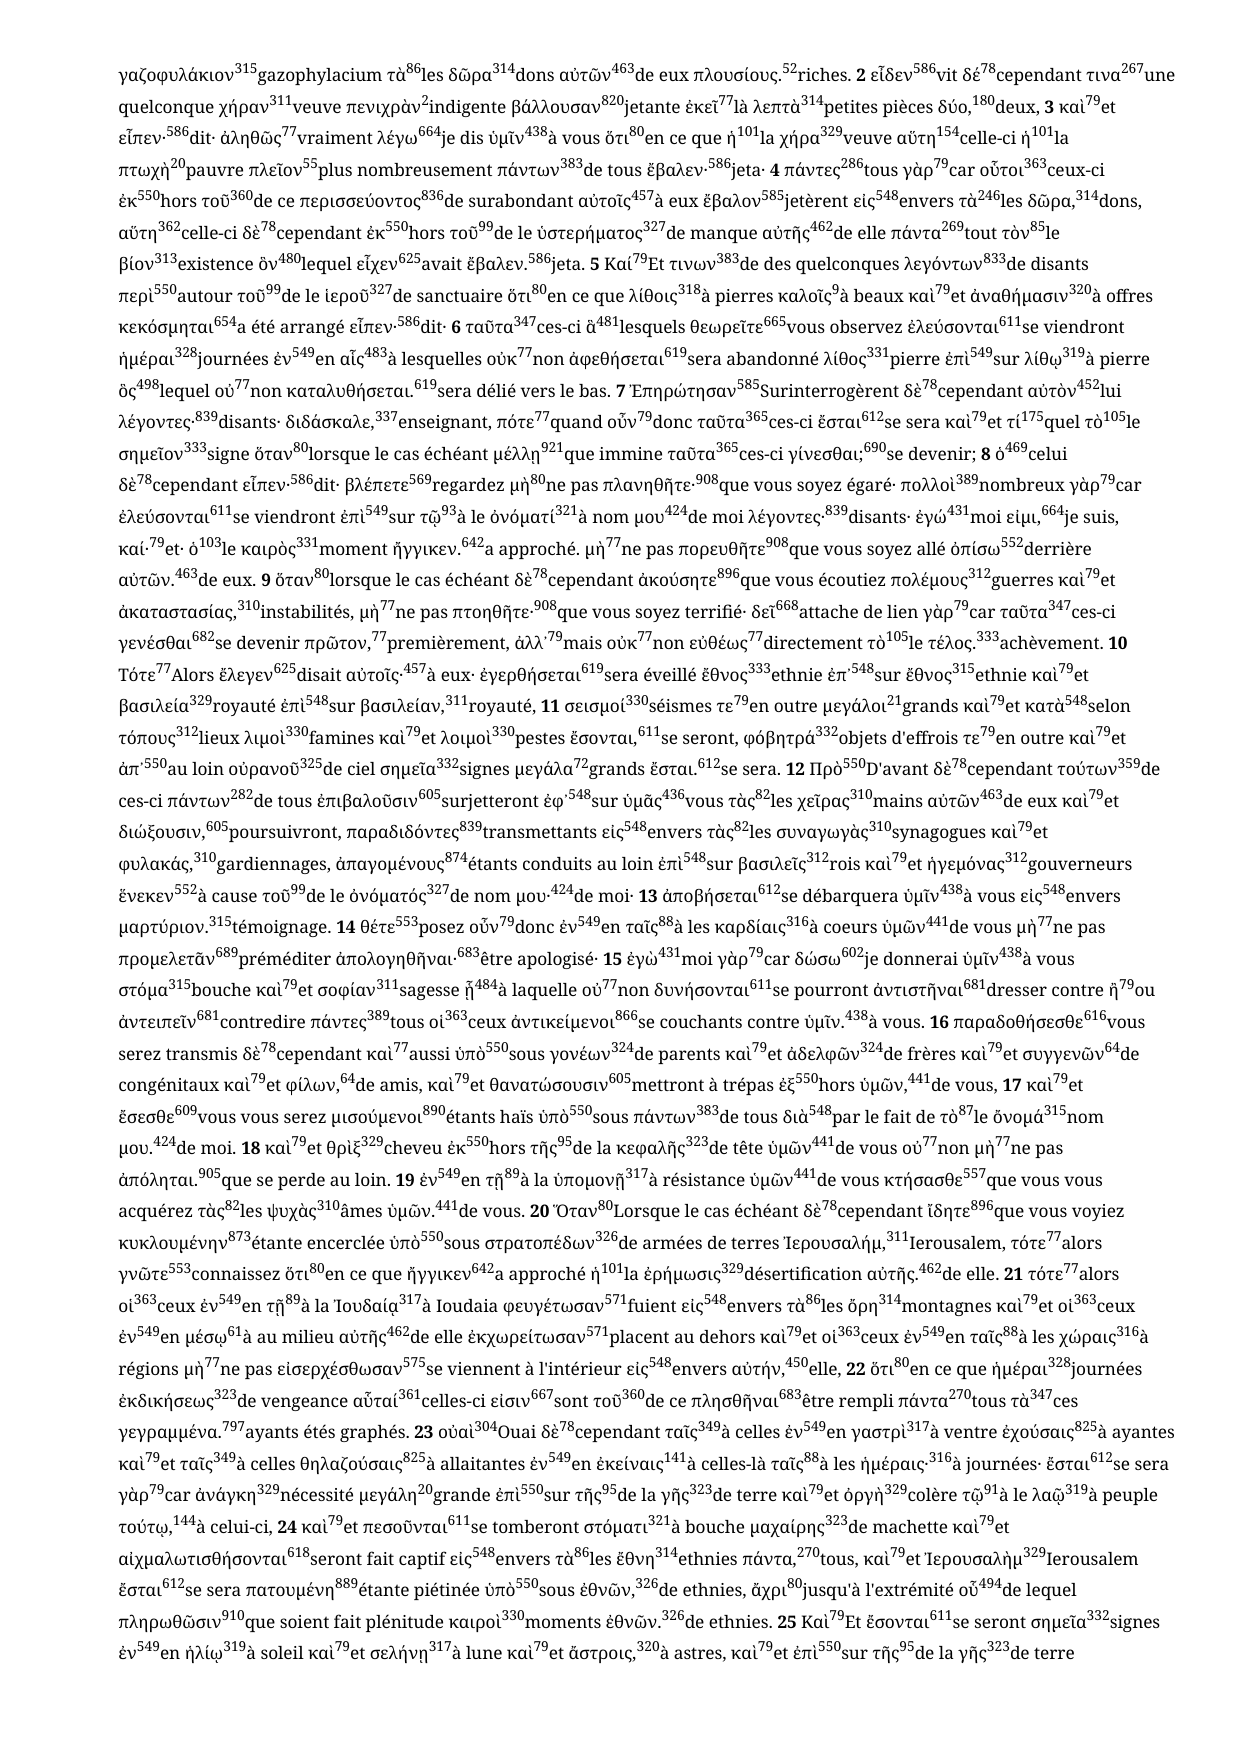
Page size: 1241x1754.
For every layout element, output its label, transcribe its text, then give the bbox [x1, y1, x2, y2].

text 1 Ἀναβλέψας721Ayant regardé de bas en haut δὲ78cependant εἶδεν586vit τοὺς345ceux βάλλοντας821jetants εἰς548envers τὸ87le γαζοφυλάκιον315gazophylacium τὰ86les δῶρα314dons αὐτῶν463de eux πλουσίους.52riches. 2 εἶδεν586vit δέ78cependant τινα267une quelconque χήραν311veuve πενιχρὰν2indigente βάλλουσαν820jetante ἐκεῖ77là λεπτὰ314petites pièces δύο,180deux, 3 καὶ79et εἶπεν·586dit· ἀληθῶς77vraiment λέγω664je dis ὑμῖν438à vous ὅτι80en ce que ἡ101la χήρα329veuve αὕτη154celle-ci ἡ101la πτωχὴ20pauvre πλεῖον55plus nombreusement πάντων383de tous ἔβαλεν·586jeta· 4 πάντες286tous γὰρ79car οὗτοι363ceux-ci ἐκ550hors τοῦ360de ce περισσεύοντος836de surabondant αὐτοῖς457à eux ἔβαλον585jetèrent εἰς548envers τὰ246les δῶρα,314dons, αὕτη362celle-ci δὲ78cependant ἐκ550hors τοῦ99de le ὑστερήματος327de manque αὐτῆς462de elle πάντα269tout τὸν85le βίον313existence ὃν480lequel εἶχεν625avait ἔβαλεν.586jeta. 5 Καί79Et τινων383de des quelconques λεγόντων833de disants περὶ550autour τοῦ99de le ἱεροῦ327de sanctuaire ὅτι80en ce que λίθοις318à pierres καλοῖς9à beaux καὶ79et ἀναθήμασιν320à offres κεκόσμηται654a été arrangé εἶπεν·586dit· 6 ταῦτα347ces-ci ἃ481lesquels θεωρεῖτε665vous observez ἐλεύσονται611se viendront ἡμέραι328journées ἐν549en αἷς483à lesquelles οὐκ77non ἀφεθήσεται619sera abandonné λίθος331pierre ἐπὶ549sur λίθῳ319à pierre ὃς498lequel οὐ77non καταλυθήσεται.619sera délié vers le bas. 7 Ἐπηρώτησαν585Surinterrogèrent δὲ78cependant αὐτὸν452lui λέγοντες·839disants· διδάσκαλε,337enseignant, πότε77quand οὖν79donc ταῦτα365ces-ci ἔσται612se sera καὶ79et τί175quel τὸ105le σημεῖον333signe ὅταν80lorsque le cas échéant μέλλῃ921que immine ταῦτα365ces-ci γίνεσθαι;690se devenir; 8 ὁ469celui δὲ78cependant εἶπεν·586dit· βλέπετε569regardez μὴ80ne pas πλανηθῆτε·908que vous soyez égaré· πολλοὶ389nombreux γὰρ79car ἐλεύσονται611se viendront ἐπὶ549sur τῷ93à le ὀνόματί321à nom μου424de moi λέγοντες·839disants· ἐγώ431moi εἰμι,664je suis, καί·79et· ὁ103le καιρὸς331moment ἤγγικεν.642a approché. μὴ77ne pas πορευθῆτε908que vous soyez allé ὀπίσω552derrière αὐτῶν.463de eux. 9 ὅταν80lorsque le cas échéant δὲ78cependant ἀκούσητε896que vous écoutiez πολέμους312guerres καὶ79et ἀκαταστασίας,310instabilités, μὴ77ne pas πτοηθῆτε·908que vous soyez terrifié· δεῖ668attache de lien γὰρ79car ταῦτα347ces-ci γενέσθαι682se devenir πρῶτον,77premièrement, ἀλλ᾽79mais οὐκ77non εὐθέως77directement τὸ105le τέλος.333achèvement. 10 Τότε77Alors ἔλεγεν625disait αὐτοῖς·457à eux· ἐγερθήσεται619sera éveillé ἔθνος333ethnie ἐπ᾽548sur ἔθνος315ethnie καὶ79et βασιλεία329royauté ἐπὶ548sur βασιλείαν,311royauté, 11 σεισμοί330séismes τε79en outre μεγάλοι21grands καὶ79et κατὰ548selon τόπους312lieux λιμοὶ330famines καὶ79et λοιμοὶ330pestes ἔσονται,611se seront, φόβητρά332objets d'effrois τε79en outre καὶ79et ἀπ᾽550au loin οὐρανοῦ325de ciel σημεῖα332signes μεγάλα72grands ἔσται.612se sera. 12 Πρὸ550D'avant δὲ78cependant τούτων359de ces-ci πάντων282de tous ἐπιβαλοῦσιν605surjetteront ἐφ᾽548sur ὑμᾶς436vous τὰς82les χεῖρας310mains αὐτῶν463de eux καὶ79et διώξουσιν,605poursuivront, παραδιδόντες839transmettants εἰς548envers τὰς82les συναγωγὰς310synagogues καὶ79et φυλακάς,310gardiennages, ἀπαγομένους874étants conduits au loin ἐπὶ548sur βασιλεῖς312rois καὶ79et ἡγεμόνας312gouverneurs ἕνεκεν552à cause τοῦ99de le ὀνόματός327de nom μου·424de moi· 13 ἀποβήσεται612se débarquera ὑμῖν438à vous εἰς548envers μαρτύριον.315témoignage. 14 θέτε553posez οὖν79donc ἐν549en ταῖς88à les καρδίαις316à coeurs ὑμῶν441de vous μὴ77ne pas προμελετᾶν689préméditer ἀπολογηθῆναι·683être apologisé· 15 ἐγὼ431moi γὰρ79car δώσω602je donnerai ὑμῖν438à vous στόμα315bouche καὶ79et σοφίαν311sagesse ᾗ484à laquelle οὐ77non δυνήσονται611se pourront ἀντιστῆναι681dresser contre ἢ79ou ἀντειπεῖν681contredire πάντες389tous οἱ363ceux ἀντικείμενοι866se couchants contre ὑμῖν.438à vous. 16 παραδοθήσεσθε616vous serez transmis δὲ78cependant καὶ77aussi ὑπὸ550sous γονέων324de parents καὶ79et ἀδελφῶν324de frères καὶ79et συγγενῶν64de congénitaux καὶ79et φίλων,64de amis, καὶ79et θανατώσουσιν605mettront à trépas ἐξ550hors ὑμῶν,441de vous, 17 καὶ79et ἔσεσθε609vous vous serez μισούμενοι890étants haïs ὑπὸ550sous πάντων383de tous διὰ548par le fait de τὸ87le ὄνομά315nom μου.424de moi. 18 καὶ79et θρὶξ329cheveu ἐκ550hors τῆς95de la κεφαλῆς323de tête ὑμῶν441de vous οὐ77non μὴ77ne pas ἀπόληται.905que se perde au loin. 19 ἐν549en τῇ89à la ὑπομονῇ317à résistance ὑμῶν441de vous κτήσασθε557que vous vous acquérez τὰς82les ψυχὰς310âmes ὑμῶν.441de vous. 20 Ὅταν80Lorsque le cas échéant δὲ78cependant ἴδητε896que vous voyiez κυκλουμένην873étante encerclée ὑπὸ550sous στρατοπέδων326de armées de terres Ἰερουσαλήμ,311Ierousalem, τότε77alors γνῶτε553connaissez ὅτι80en ce que ἤγγικεν642a approché ἡ101la ἐρήμωσις329désertification αὐτῆς.462de elle. 21 τότε77alors οἱ363ceux ἐν549en τῇ89à la Ἰουδαίᾳ317à Ioudaia φευγέτωσαν571fuient εἰς548envers τὰ86les ὄρη314montagnes καὶ79et οἱ363ceux ἐν549en μέσῳ61à au milieu αὐτῆς462de elle ἐκχωρείτωσαν571placent au dehors καὶ79et οἱ363ceux ἐν549en ταῖς88à les χώραις316à régions μὴ77ne pas εἰσερχέσθωσαν575se viennent à l'intérieur εἰς548envers αὐτήν,450elle, 22 ὅτι80en ce que ἡμέραι328journées ἐκδικήσεως323de vengeance αὗταί361celles-ci εἰσιν667sont τοῦ360de ce πλησθῆναι683être rempli πάντα270tous τὰ347ces γεγραμμένα.797ayants étés graphés. 23 οὐαὶ304Ouai δὲ78cependant ταῖς349à celles ἐν549en γαστρὶ317à ventre ἐχούσαις825à ayantes καὶ79et ταῖς349à celles θηλαζούσαις825à allaitantes ἐν549en ἐκείναις141à celles-là ταῖς88à les ἡμέραις·316à journées· ἔσται612se sera γὰρ79car ἀνάγκη329nécessité μεγάλη20grande ἐπὶ550sur τῆς95de la γῆς323de terre καὶ79et ὀργὴ329colère τῷ91à le λαῷ319à peuple τούτῳ,144à celui-ci, 24 καὶ79et πεσοῦνται611se tomberont στόματι321à bouche μαχαίρης323de machette καὶ79et αἰχμαλωτισθήσονται618seront fait captif εἰς548envers τὰ86les ἔθνη314ethnies πάντα,270tous, καὶ79et Ἰερουσαλὴμ329Ierousalem ἔσται612se sera πατουμένη889étante piétinée ὑπὸ550sous ἐθνῶν,326de ethnies, ἄχρι80jusqu'à l'extrémité οὗ494de lequel πληρωθῶσιν910que soient fait plénitude καιροὶ330moments ἐθνῶν.326de ethnies. 25 Καὶ79Et ἔσονται611se seront σημεῖα332signes ἐν549en ἡλίῳ319à soleil καὶ79et σελήνῃ317à lune καὶ79et ἄστροις,320à astres, καὶ79et ἐπὶ550sur τῆς95de la γῆς323de terre συνοχὴ329cohésion ἐθνῶν326de ethnies ἐν549en ἀπορίᾳ317à difficulté ἤχους327de écho θαλάσσης323de mer καὶ79et σάλου,325de fluctuation, 26 ἀποψυχόντων833de rendants l'âme ἀνθρώπων324de êtres humains ἀπὸ550au loin φόβου325de effroi καὶ79et προσδοκίας323de attente τῶν359de ces ἐπερχομένων862de se venants sur τῇ89à la οἰκουμένῃ,317à écoumène, αἱ100les γὰρ79car δυνάμεις328puissances τῶν96de les οὐρανῶν324de cieux σαλευθήσονται.618seront ébranlé. 27 καὶ79et τότε77alors ὄψονται611se verront τὸν85le υἱὸν313fils τοῦ97de le ἀνθρώπου325de être humain ἐρχόμενον849se venant ἐν549en νεφέλῃ317à nuée μετὰ550avec δυνάμεως323de puissance καὶ79et δόξης323de gloire πολλῆς.279de nombreuse. 28 ἀρχομένων862de se originants δὲ78cependant τούτων359de ces-ci γίνεσθαι690se devenir ἀνακύψατε553penchez de bas en haut καὶ79et ἐπάρατε553surélevez τὰς82les κεφαλὰς310têtes ὑμῶν,441de vous, διότι80parce que ἐγγίζει668approche ἡ101la ἀπολύτρωσις329rançon intégrale ὑμῶν.441de vous. 29 Καὶ79Et εἶπεν586dit παραβολὴν311parabole αὐτοῖς·457à eux· ἴδετε553voyez τὴν83la συκῆν311figuier καὶ79et πάντα270tous τὰ86les δένδρα·314arbres· 30 ὅταν80lorsque le cas échéant προβάλωσιν898que jettent devant ἤδη,77déjà, βλέποντες839regardants ἀφ᾽550au loin ἑαυτῶν521de vous-mêmes γινώσκετε665vous connaissez ὅτι80en ce que ἤδη77déjà ἐγγὺς77proche τὸ105le θέρος333été ἐστίν·668est· 31 οὕτως77ainsi καὶ77aussi ὑμεῖς,447vous, ὅταν80lorsque le cas échéant ἴδητε896que vous voyiez ταῦτα347ces-ci γινόμενα,850se devenants, γινώσκετε569connaissez ὅτι80en ce que ἐγγύς77proche ἐστιν668est ἡ101la βασιλεία329royauté τοῦ97de le θεοῦ.325de Dieu. 32 ἀμὴν304amen λέγω664je dis ὑμῖν438à vous ὅτι80en ce que οὐ77non μὴ77ne pas παρέλθῃ899que passe à côté ἡ101la γενεὰ329génération αὕτη154celle-ci ἕως80jusqu'à ce que ἂν340le cas échéant πάντα391tous γένηται.905que se devienne. 33 ὁ103le οὐρανὸς331ciel καὶ79et ἡ101la γῆ329terre παρελεύσονται,611se passeront à côté, οἱ102les δὲ78cependant λόγοι330discours μου424de moi οὐ77non μὴ77ne pas παρελεύσονται.611se passeront à côté. 34 Προσέχετε569Attenez δὲ78cependant ἑαυτοῖς519à vous-mêmes μήποτε80de peur que βαρηθῶσιν910que soient alourdi ὑμῶν441de vous αἱ100les καρδίαι328coeurs ἐν549en κραιπάλῃ317à crapulerie καὶ79et μέθῃ317à ivresse καὶ79et μερίμναις316à inquiétudes βιωτικαῖς7à vitales καὶ79et ἐπιστῇ899que présente ἐφ᾽548sur ὑμᾶς436vous αἰφνίδιος69soudaine ἡ101la ἡμέρα329journée ἐκείνη154celle-là 35 ὡς80comme παγίς·329piège· ἐπεισελεύσεται612se viendra à l'intérieur par dessus γὰρ79car ἐπὶ548sur πάντας268tous τοὺς345ceux καθημένους848se étants assis ἐπὶ548sur πρόσωπον315face πάσης279de toute τῆς95de la γῆς.323de terre. 36 ἀγρυπνεῖτε569soyez sans sommeil δὲ78cependant ἐν549en παντὶ275à tout καιρῷ319à moment δεόμενοι866se attachants de lien ἵνα80afin que κατισχύσητε896que vous ayez la ténacité de haut en bas ἐκφυγεῖν681fuir dehors ταῦτα347ces-ci πάντα270tous τὰ347ces μέλλοντα823imminants γίνεσθαι690se devenir καὶ79et σταθῆναι683être dressé ἔμπροσθεν552en devers τοῦ97de le υἱοῦ325de fils τοῦ97de le ἀνθρώπου.325de être humain. 37 Ἦν625Était δὲ78cependant τὰς82les ἡμέρας310journées ἐν549en τῷ93à le ἱερῷ321à sanctuaire διδάσκων,840enseignant, τὰς82les δὲ78cependant νύκτας310nuits ἐξερχόμενος867se sortant ηὐλίζετο631se bivouaquait εἰς548envers τὸ87le ὄρος315montagne τὸ348ce καλούμενον877étant appelé Ἐλαιῶν·322de Oliveraies· 38 καὶ79et πᾶς287tout ὁ103le λαὸς331peuple ὤρθριζεν625levait tôt πρὸς548vers αὐτὸν452lui ἐν549en τῷ93à le ἱερῷ321à sanctuaire ἀκούειν689écouter αὐτοῦ.464de lui. [118, 59, 1181, 1665]
